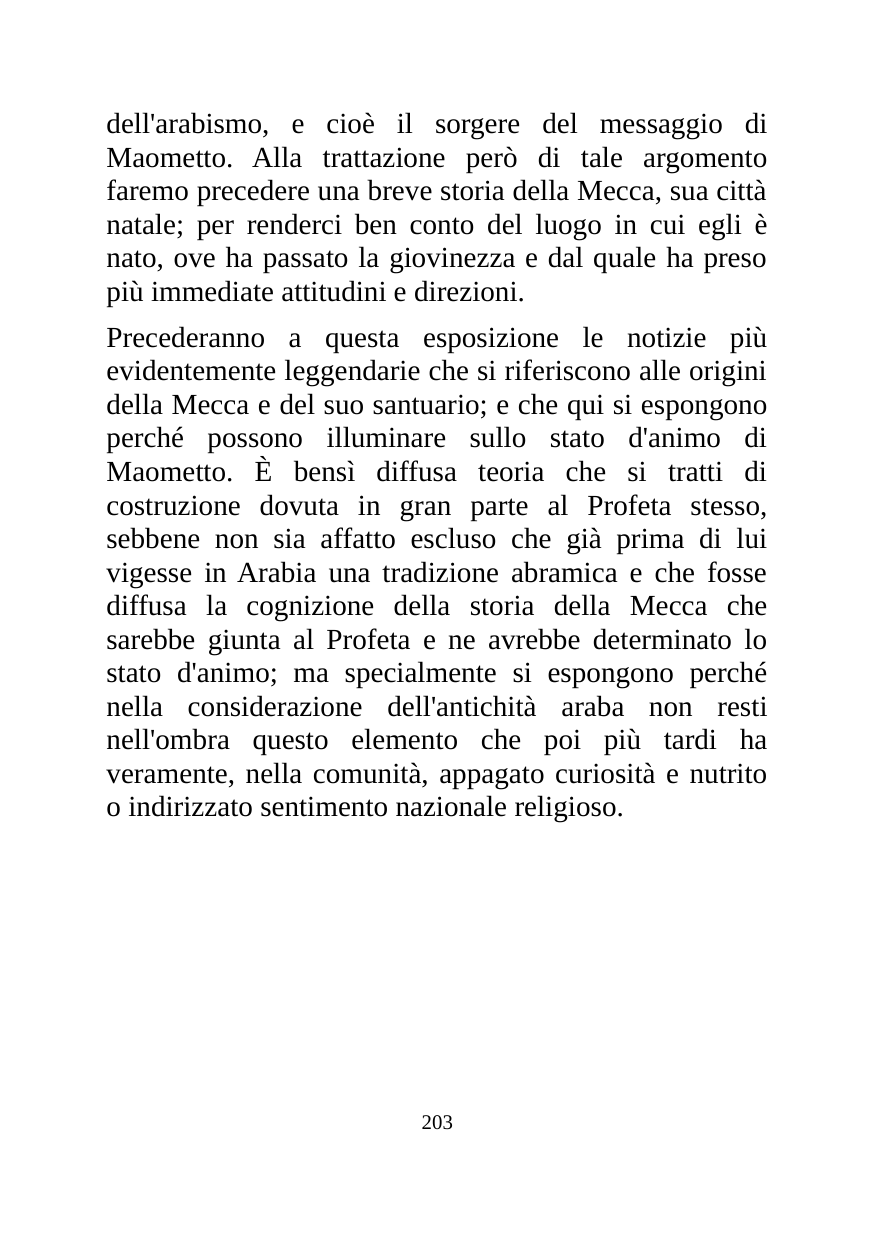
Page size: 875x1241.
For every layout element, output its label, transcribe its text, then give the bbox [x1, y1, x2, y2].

text Precederanno a questa esposizione le notizie più evidentemente leggendarie che si riferiscono alle origini della Mecca e del suo santuario; e che qui si espongono perché possono illuminare sullo stato d'animo di Maometto. È bensì diffusa teoria che si tratti di costruzione dovuta in gran parte al Profeta stesso, sebbene non sia affatto escluso che già prima di lui vigesse in Arabia una tradizione abramica e che fosse diffusa la cognizione della storia della Mecca che sarebbe giunta al Profeta e ne avrebbe determinato lo stato d'animo; ma specialmente si espongono perché nella considerazione dell'antichità araba non resti nell'ombra questo elemento che poi più tardi ha veramente, nella comunità, appagato curiosità e nutrito o indirizzato sentimento nazionale religioso. [106, 320, 768, 823]
text dell'arabismo, e cioè il sorgere del messaggio di Maometto. Alla trattazione però di tale argomento faremo precedere una breve storia della Mecca, sua città natale; per renderci ben conto del luogo in cui egli è nato, ove ha passato la giovinezza e dal quale ha preso più immediate attitudini e direzioni. [106, 106, 768, 307]
